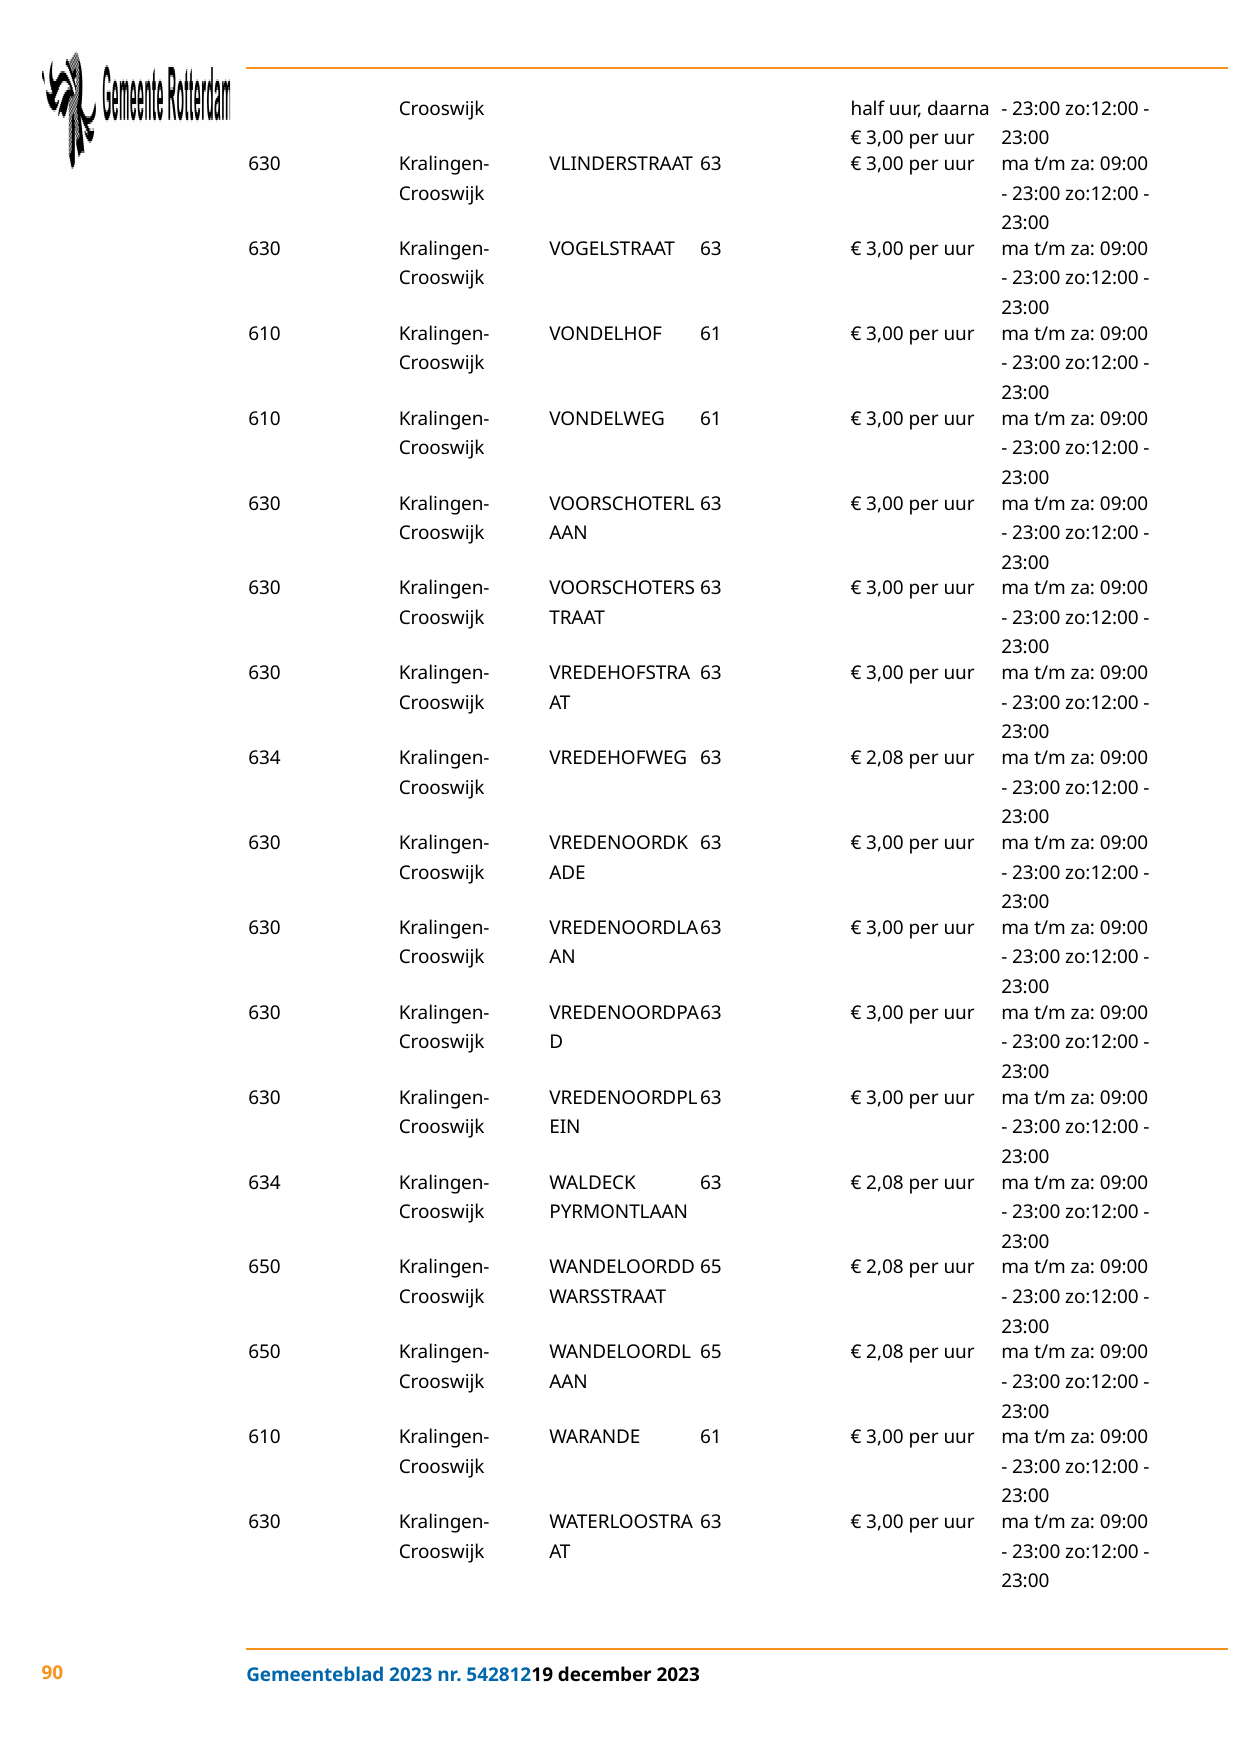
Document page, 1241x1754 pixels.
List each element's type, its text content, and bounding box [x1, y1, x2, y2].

table_cell [549, 95, 700, 150]
table_cell € 2,08 per uur [850, 744, 1001, 829]
table_cell € 2,08 per uur [850, 1169, 1001, 1254]
table_cell ma t/m za: 09:00 - 23:00 zo:12:00 - 23:00 [1001, 1339, 1152, 1423]
table_cell 650 [248, 1339, 398, 1423]
table_cell € 3,00 per uur [850, 235, 1001, 320]
table_cell 61 [700, 1424, 850, 1508]
table_cell ma t/m za: 09:00 - 23:00 zo:12:00 - 23:00 [1001, 744, 1152, 829]
table_cell WANDELOORDDWARSSTRAAT [549, 1254, 700, 1339]
table_cell Kralingen-Crooswijk [399, 320, 549, 405]
table_cell € 3,00 per uur [850, 1509, 1001, 1593]
table_cell Kralingen-Crooswijk [399, 1339, 549, 1423]
table_cell 630 [248, 150, 398, 235]
table_cell 630 [248, 914, 398, 999]
table_cell Kralingen-Crooswijk [399, 1254, 549, 1339]
table_cell € 3,00 per uur [850, 999, 1001, 1084]
table_cell VREDENOORDKADE [549, 829, 700, 914]
table_cell € 2,08 per uur [850, 1254, 1001, 1339]
table_cell ma t/m za: 09:00 - 23:00 zo:12:00 - 23:00 [1001, 999, 1152, 1084]
table_cell 65 [700, 1254, 850, 1339]
table_cell - 23:00 zo:12:00 - 23:00 [1001, 95, 1152, 150]
table_cell ma t/m za: 09:00 - 23:00 zo:12:00 - 23:00 [1001, 405, 1152, 490]
table_cell VOGELSTRAAT [549, 235, 700, 320]
table_cell Kralingen-Crooswijk [399, 150, 549, 235]
table_cell € 3,00 per uur [850, 490, 1001, 574]
table_cell € 3,00 per uur [850, 1424, 1001, 1508]
table_cell ma t/m za: 09:00 - 23:00 zo:12:00 - 23:00 [1001, 660, 1152, 744]
table_cell WATERLOOSTRAAT [549, 1509, 700, 1593]
table_cell WALDECK PYRMONTLAAN [549, 1169, 700, 1254]
table_cell VREDENOORDPAD [549, 999, 700, 1084]
table_cell VONDELWEG [549, 405, 700, 490]
table_cell ma t/m za: 09:00 - 23:00 zo:12:00 - 23:00 [1001, 1509, 1152, 1593]
table_cell 630 [248, 660, 398, 744]
table_cell Kralingen-Crooswijk [399, 405, 549, 490]
table_cell ma t/m za: 09:00 - 23:00 zo:12:00 - 23:00 [1001, 235, 1152, 320]
table_cell ma t/m za: 09:00 - 23:00 zo:12:00 - 23:00 [1001, 1169, 1152, 1254]
table_cell 630 [248, 490, 398, 574]
table_cell 61 [700, 320, 850, 405]
table_cell ma t/m za: 09:00 - 23:00 zo:12:00 - 23:00 [1001, 490, 1152, 574]
table_cell 630 [248, 829, 398, 914]
table_cell 634 [248, 744, 398, 829]
table_cell 634 [248, 1169, 398, 1254]
table_cell Kralingen-Crooswijk [399, 1509, 549, 1593]
table_cell 630 [248, 1509, 398, 1593]
table_cell 61 [700, 405, 850, 490]
table_cell Kralingen-Crooswijk [399, 1169, 549, 1254]
table_cell ma t/m za: 09:00 - 23:00 zo:12:00 - 23:00 [1001, 575, 1152, 659]
table_cell 630 [248, 1084, 398, 1169]
table_cell ma t/m za: 09:00 - 23:00 zo:12:00 - 23:00 [1001, 150, 1152, 235]
table_cell VREDEHOFSTRAAT [549, 660, 700, 744]
table_cell 63 [700, 999, 850, 1084]
table_cell WANDELOORDLAAN [549, 1339, 700, 1423]
table_cell VREDEHOFWEG [549, 744, 700, 829]
table_cell ma t/m za: 09:00 - 23:00 zo:12:00 - 23:00 [1001, 1254, 1152, 1339]
table_cell Kralingen-Crooswijk [399, 1424, 549, 1508]
table_cell Kralingen-Crooswijk [399, 744, 549, 829]
table_cell 63 [700, 490, 850, 574]
table_cell 63 [700, 235, 850, 320]
table_cell Kralingen-Crooswijk [399, 575, 549, 659]
table_cell ma t/m za: 09:00 - 23:00 zo:12:00 - 23:00 [1001, 1084, 1152, 1169]
table_cell WARANDE [549, 1424, 700, 1508]
table_cell 630 [248, 999, 398, 1084]
table_cell Kralingen-Crooswijk [399, 490, 549, 574]
table_cell [248, 95, 398, 150]
table_cell 63 [700, 1169, 850, 1254]
picture [41, 47, 231, 172]
table_cell € 3,00 per uur [850, 320, 1001, 405]
table_cell VOORSCHOTERSTRAAT [549, 575, 700, 659]
table_cell 63 [700, 744, 850, 829]
table_cell VREDENOORDLAAN [549, 914, 700, 999]
table_cell VONDELHOF [549, 320, 700, 405]
table_cell half uur, daarna € 3,00 per uur [850, 95, 1001, 150]
table_cell € 3,00 per uur [850, 914, 1001, 999]
table_cell € 3,00 per uur [850, 575, 1001, 659]
table_cell 610 [248, 1424, 398, 1508]
table_cell 63 [700, 1084, 850, 1169]
table_cell 63 [700, 150, 850, 235]
table_cell 630 [248, 235, 398, 320]
table_cell € 3,00 per uur [850, 660, 1001, 744]
table_cell Kralingen-Crooswijk [399, 914, 549, 999]
table_cell Kralingen-Crooswijk [399, 235, 549, 320]
table_cell € 3,00 per uur [850, 1084, 1001, 1169]
table_cell VOORSCHOTERLAAN [549, 490, 700, 574]
table_cell 63 [700, 575, 850, 659]
table_cell ma t/m za: 09:00 - 23:00 zo:12:00 - 23:00 [1001, 829, 1152, 914]
table_cell Kralingen-Crooswijk [399, 1084, 549, 1169]
table_cell 63 [700, 829, 850, 914]
table_cell € 2,08 per uur [850, 1339, 1001, 1423]
table_cell € 3,00 per uur [850, 405, 1001, 490]
table_cell VREDENOORDPLEIN [549, 1084, 700, 1169]
table_cell ma t/m za: 09:00 - 23:00 zo:12:00 - 23:00 [1001, 1424, 1152, 1508]
table_cell € 3,00 per uur [850, 829, 1001, 914]
table_cell 63 [700, 660, 850, 744]
table_cell 65 [700, 1339, 850, 1423]
table_cell € 3,00 per uur [850, 150, 1001, 235]
table_cell VLINDERSTRAAT [549, 150, 700, 235]
table_cell Kralingen-Crooswijk [399, 660, 549, 744]
table_cell Crooswijk [399, 95, 549, 150]
table_cell 610 [248, 320, 398, 405]
table_cell ma t/m za: 09:00 - 23:00 zo:12:00 - 23:00 [1001, 320, 1152, 405]
table_cell 650 [248, 1254, 398, 1339]
table_cell 630 [248, 575, 398, 659]
table_cell Kralingen-Crooswijk [399, 999, 549, 1084]
table_cell 63 [700, 1509, 850, 1593]
table_cell ma t/m za: 09:00 - 23:00 zo:12:00 - 23:00 [1001, 914, 1152, 999]
table_cell Kralingen-Crooswijk [399, 829, 549, 914]
table_cell 63 [700, 914, 850, 999]
table_cell [700, 95, 850, 150]
table_cell 610 [248, 405, 398, 490]
